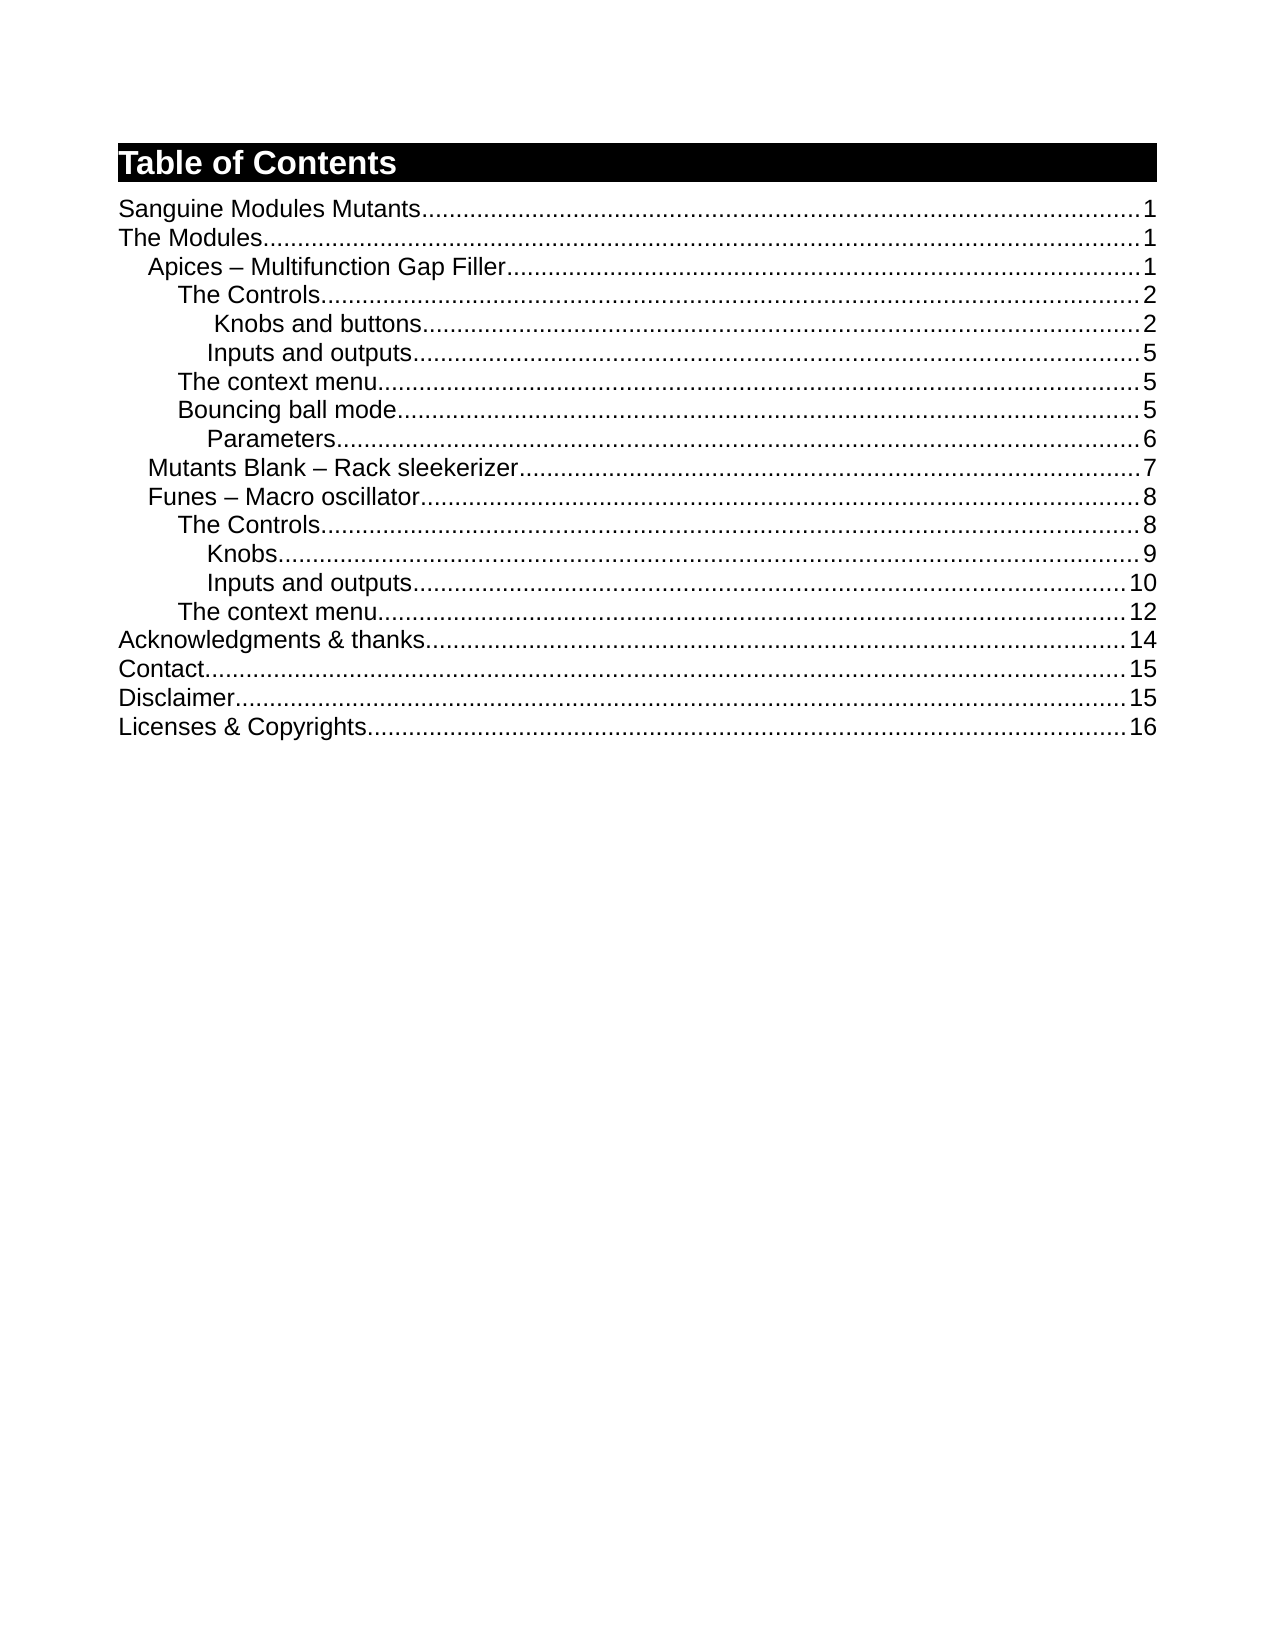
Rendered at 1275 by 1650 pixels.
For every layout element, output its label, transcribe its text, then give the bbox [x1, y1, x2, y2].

text Bouncing ball mode 5 [177, 395, 1157, 424]
text Mutants Blank – Rack sleekerizer 7 [148, 453, 1157, 482]
text Disclaimer 15 [118, 683, 1157, 712]
text The Modules 1 [118, 223, 1157, 252]
text Inputs and outputs 5 [207, 338, 1157, 367]
text Knobs 9 [207, 539, 1157, 568]
text Inputs and outputs 10 [207, 568, 1157, 597]
text The Controls 2 [177, 280, 1157, 309]
text Sanguine Modules Mutants 1 [118, 194, 1157, 223]
text The context menu 12 [177, 597, 1157, 625]
text Contact 15 [118, 654, 1157, 683]
text Knobs and buttons 2 [207, 309, 1157, 338]
text Acknowledgments & thanks 14 [118, 625, 1157, 654]
text Parameters 6 [207, 424, 1157, 453]
text Apices – Multifunction Gap Filler 1 [148, 252, 1157, 280]
text Funes – Macro oscillator 8 [148, 482, 1157, 510]
text Licenses & Copyrights 16 [118, 712, 1157, 740]
text The context menu 5 [177, 367, 1157, 395]
text The Controls 8 [177, 510, 1157, 539]
subtitle Table of Contents [118, 143, 1157, 182]
